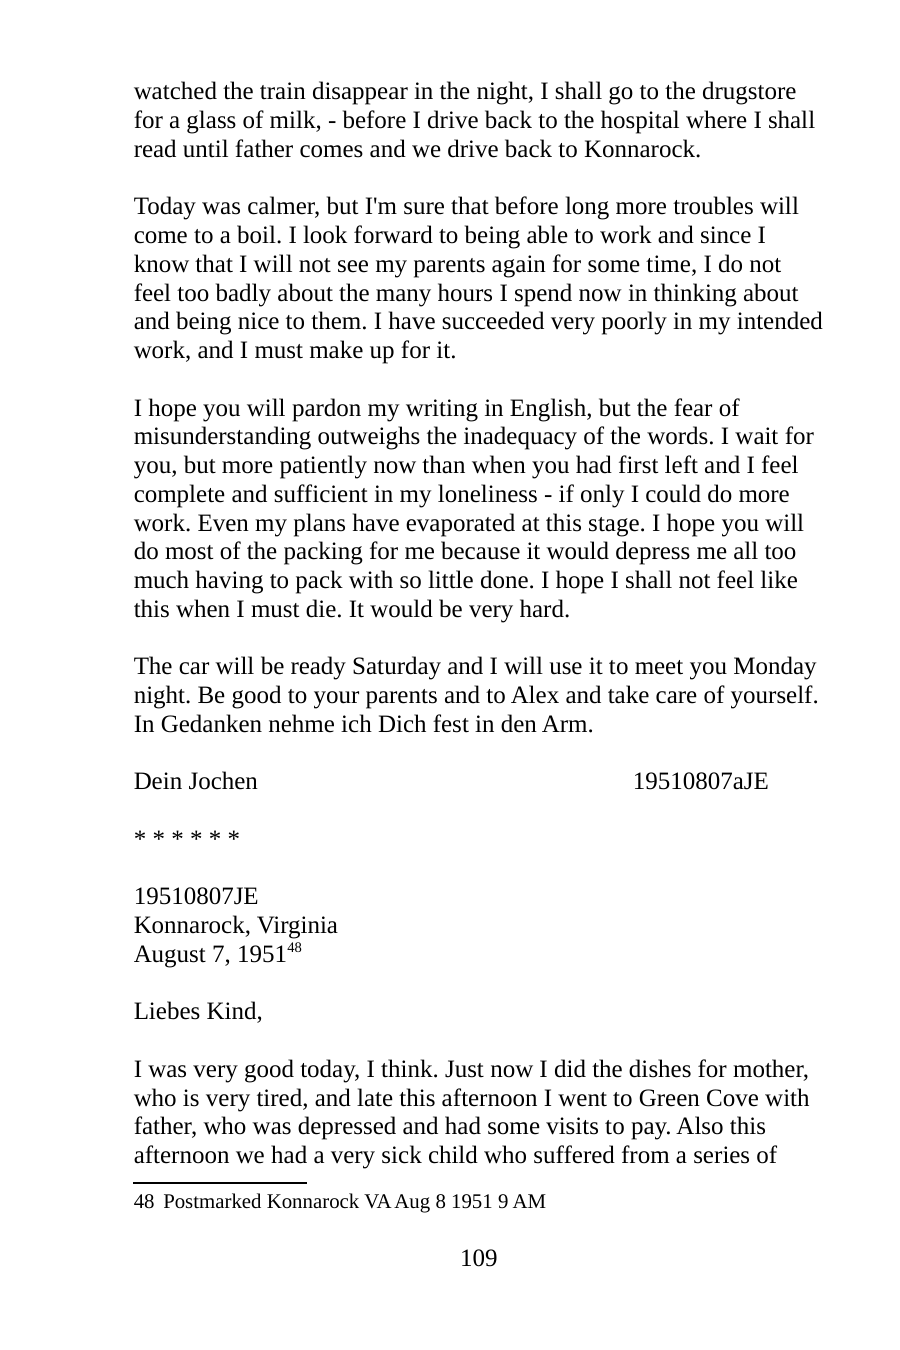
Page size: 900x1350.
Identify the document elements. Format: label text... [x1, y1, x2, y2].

text Liebes Kind, [133, 996, 823, 1025]
text 19510807JE [133, 881, 823, 910]
text I was very good today, I think. Just now I did the dishes for mother, who is very tired, and late this afternoon I went to Green Cove with father, who was depressed and had some visits to pay. Also this afternoon we had a very sick child who suffered from a series of [133, 1054, 823, 1169]
text Today was calmer, but I'm sure that before long more troubles will come to a boil. I look forward to being able to work and since I know that I will not see my parents again for some time, I do not feel too badly about the many hours I spend now in thinking about and being nice to them. I have succeeded very poorly in my intended work, and I must make up for it. [133, 191, 823, 364]
text The car will be ready Saturday and I will use it to meet you Monday night. Be good to your parents and to Alex and take care of yourself. In Gedanken nehme ich Dich fest in den Arm. [133, 651, 823, 738]
text Postmarked Konnarock VA Aug 8 1951 9 AM [133, 1189, 823, 1213]
text August 7, 1951 [133, 939, 823, 968]
text watched the train disappear in the night, I shall go to the drugstore for a glass of milk, - before I drive back to the hospital where I shall read until father comes and we drive back to Konnarock. [133, 76, 823, 163]
text Dein Jochen 19510807aJE [133, 766, 823, 795]
text * * * * * * [133, 824, 823, 853]
text Konnarock, Virginia [133, 910, 823, 939]
text I hope you will pardon my writing in English, but the fear of misunderstanding outweighs the inadequacy of the words. I wait for you, but more patiently now than when you had first left and I feel complete and sufficient in my loneliness - if only I could do more work. Even my plans have evaporated at this stage. I hope you will do most of the packing for me because it would depress me all too much having to pack with so little done. I hope I shall not feel like this when I must die. It would be very hard. [133, 393, 823, 623]
